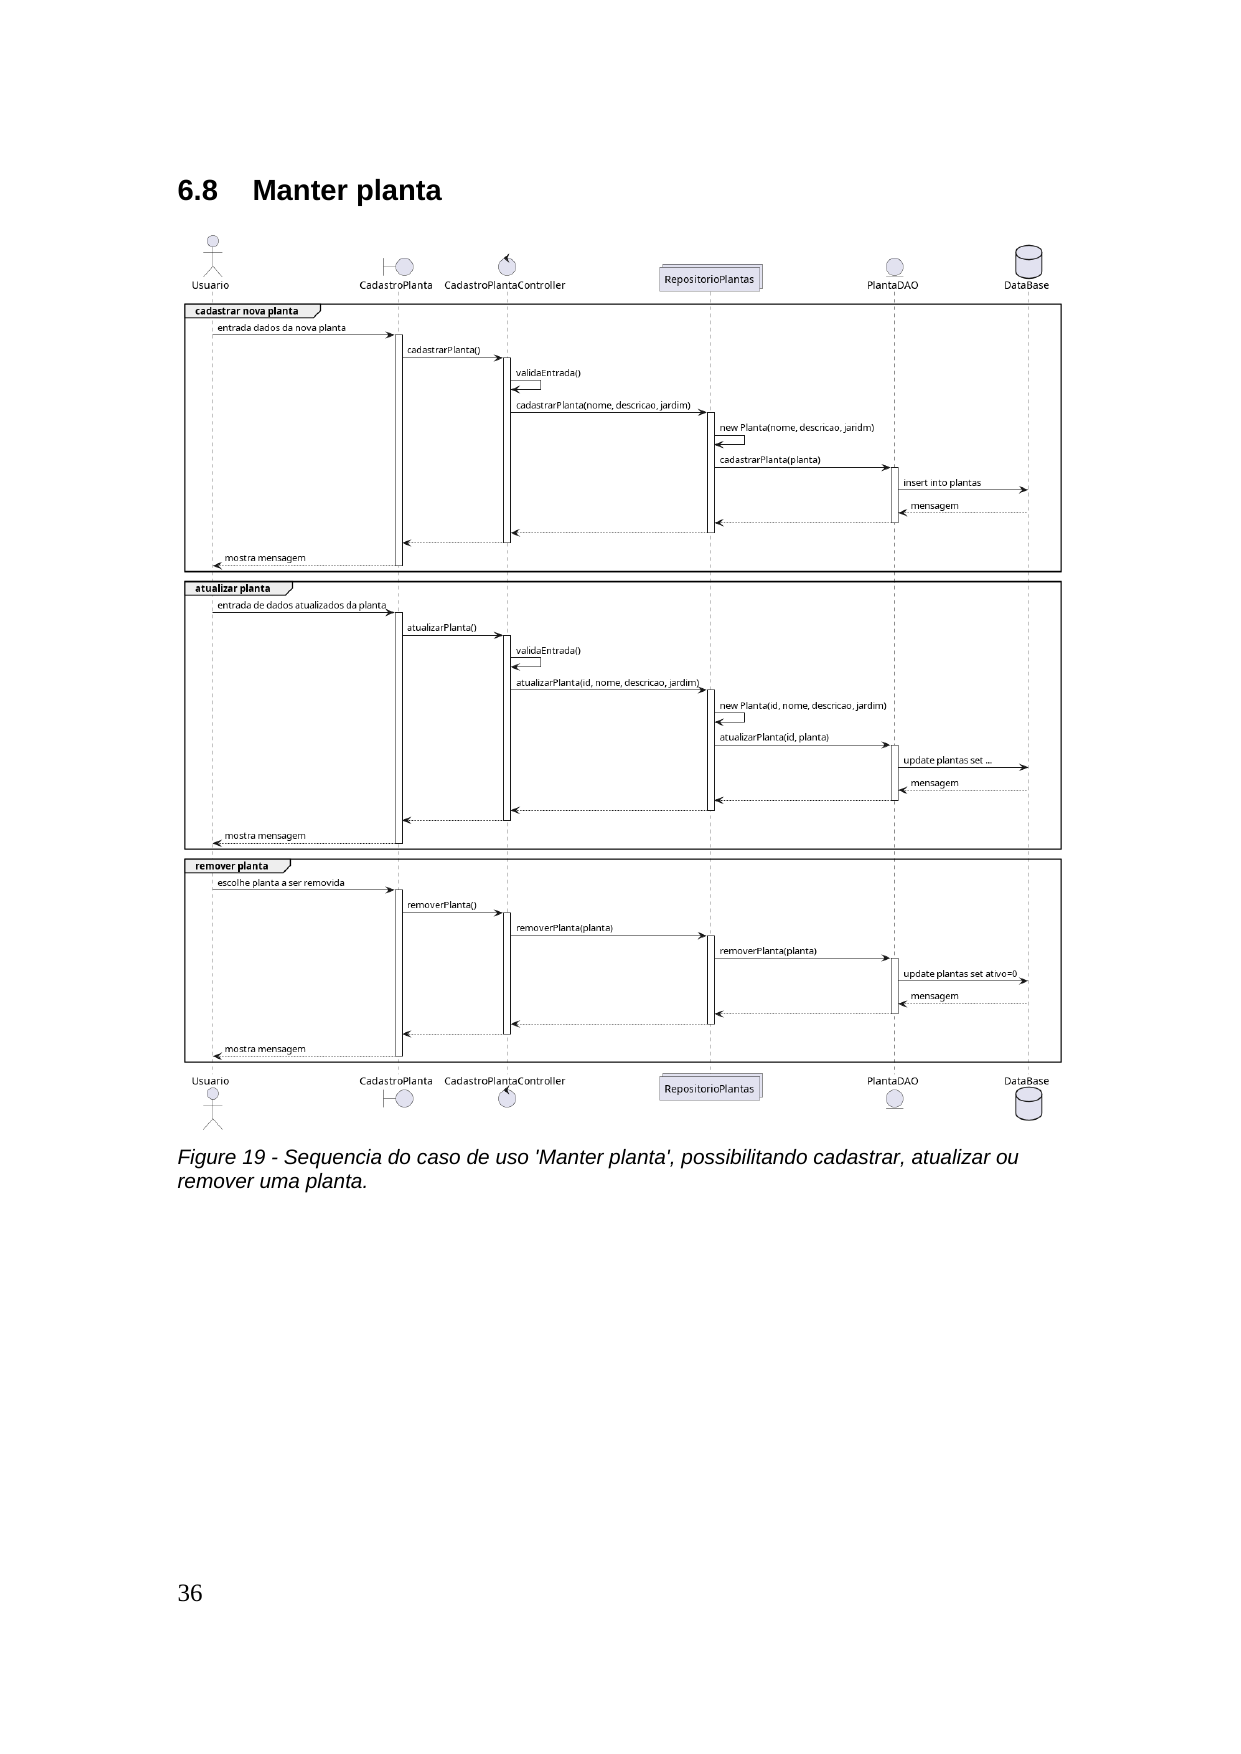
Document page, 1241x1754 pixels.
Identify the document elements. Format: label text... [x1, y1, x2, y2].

subtitle Manter planta [177, 173, 1063, 206]
picture [177, 231, 1063, 1133]
text Figure 19 - Sequencia do caso de uso 'Manter planta', possibilitando cadastrar, atualizar ou remover uma planta. [177, 1133, 1063, 1193]
